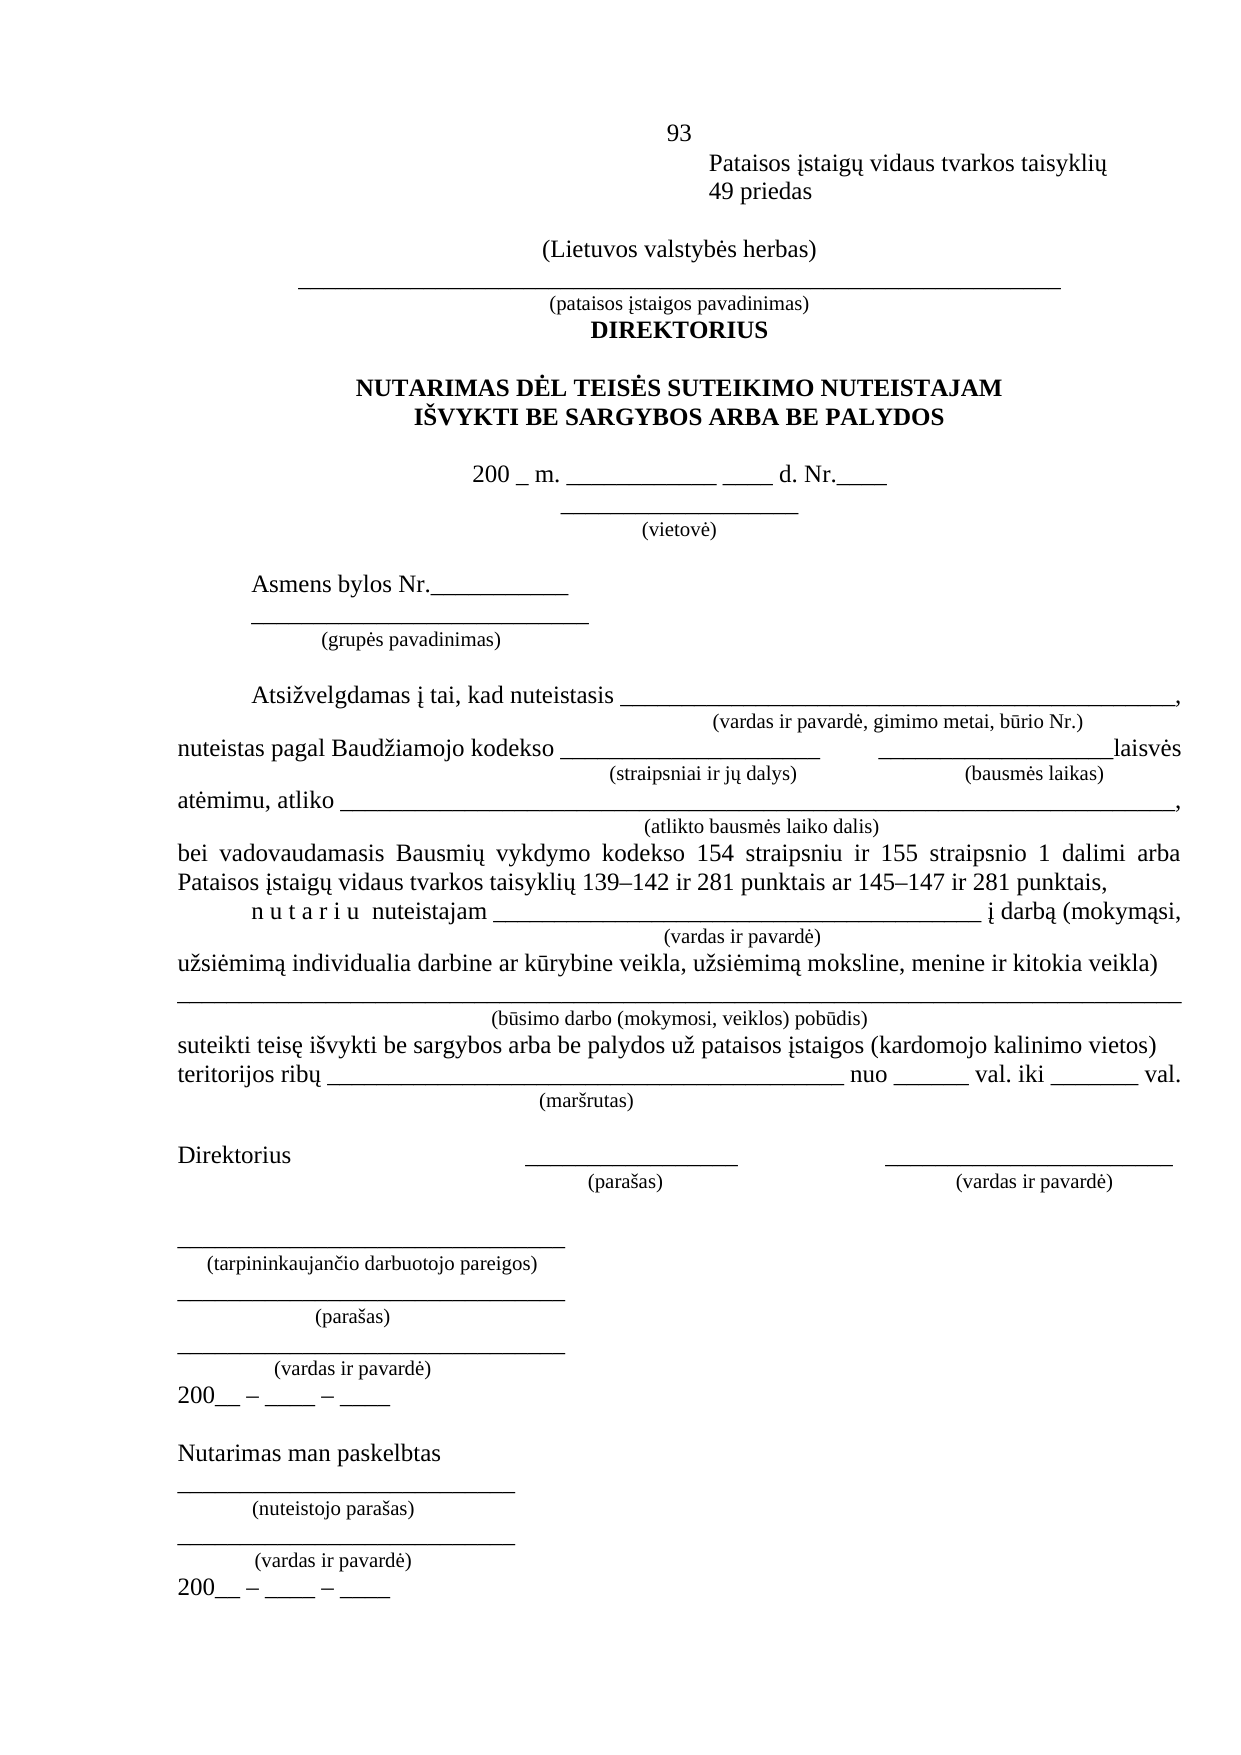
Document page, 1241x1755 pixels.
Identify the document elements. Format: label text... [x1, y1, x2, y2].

text ___________________________ [177, 1467, 1181, 1495]
text (nuteistojo parašas) [177, 1495, 1181, 1519]
text (straipsniai ir jų dalys) (bausmės laikas) [177, 761, 1181, 785]
text (grupės pavadinimas) [177, 627, 1181, 651]
text (vardas ir pavardė) [177, 1356, 1181, 1380]
text Atsižvelgdamas į tai, kad nuteistasis , [177, 680, 1181, 708]
text IŠVYKTI BE SARGYBOS ARBA BE PALYDOS [177, 402, 1181, 430]
text atėmimu, atliko , [177, 785, 1181, 814]
text teritorijos ribų nuo ______ val. iki _______ val. [177, 1059, 1181, 1088]
text (vietovė) [177, 517, 1181, 541]
text (vardas ir pavardė, gimimo metai, būrio Nr.) [177, 708, 1181, 733]
text ___________________ [177, 488, 1181, 517]
text ___________________________ [177, 598, 1181, 627]
text (maršrutas) [177, 1088, 1181, 1112]
text 49 priedas [177, 176, 1181, 205]
text (parašas) (vardas ir pavardė) [177, 1169, 1181, 1193]
text (vardas ir pavardė) [177, 1548, 1181, 1572]
text NUTARIMAS DĖL TEISĖS SUTEIKIMO NUTEISTAJAM [177, 373, 1181, 402]
text (tarpininkaujančio darbuotojo pareigos) [177, 1251, 1181, 1275]
text (būsimo darbo (mokymosi, veiklos) pobūdis) [177, 1006, 1181, 1030]
text (Lietuvos valstybės herbas) [177, 234, 1181, 263]
text DIREKTORIUS [177, 315, 1181, 344]
text Nutarimas man paskelbtas [177, 1438, 1181, 1467]
text nutariu nuteistajam į darbą (mokymąsi, [177, 896, 1181, 924]
text 200__ – ____ – ____ [177, 1572, 1181, 1601]
text (vardas ir pavardė) [177, 924, 1181, 948]
text Pataisos įstaigų vidaus tvarkos taisyklių [709, 148, 1181, 176]
text Direktorius _________________ _______________________ [177, 1140, 1181, 1169]
text 200__ – ____ – ____ [177, 1380, 1181, 1409]
text _______________________________ [177, 1275, 1181, 1303]
text _____________________________________________________________ [177, 263, 1181, 291]
text (parašas) [177, 1303, 1181, 1328]
text suteikti teisę išvykti be sargybos arba be palydos už pataisos įstaigos (kardomojo kalinimo vietos) [177, 1030, 1181, 1059]
text Asmens bylos Nr.___________ [177, 569, 1181, 598]
text ___________________________ [177, 1519, 1181, 1548]
text 200 _ m. ____________ ____ d. Nr.____ [177, 459, 1181, 488]
text _______________________________ [177, 1328, 1181, 1356]
text _______________________________ [177, 1222, 1181, 1251]
text (pataisos įstaigos pavadinimas) [177, 291, 1181, 315]
text (atlikto bausmės laiko dalis) [177, 814, 1181, 838]
text užsiėmimą individualia darbine ar kūrybine veikla, užsiėmimą moksline, menine ir kitokia veikla) [177, 948, 1181, 977]
text nuteistas pagal Baudžiamojo kodekso laisvės [177, 733, 1181, 761]
text bei vadovaudamasis Bausmių vykdymo kodekso 154 straipsniu ir 155 straipsnio 1 dalimi arba Pataisos įstaigų vidaus tvarkos taisyklių 139–142 ir 281 punktais ar 145–147 ir 281 punktais, [177, 838, 1181, 896]
